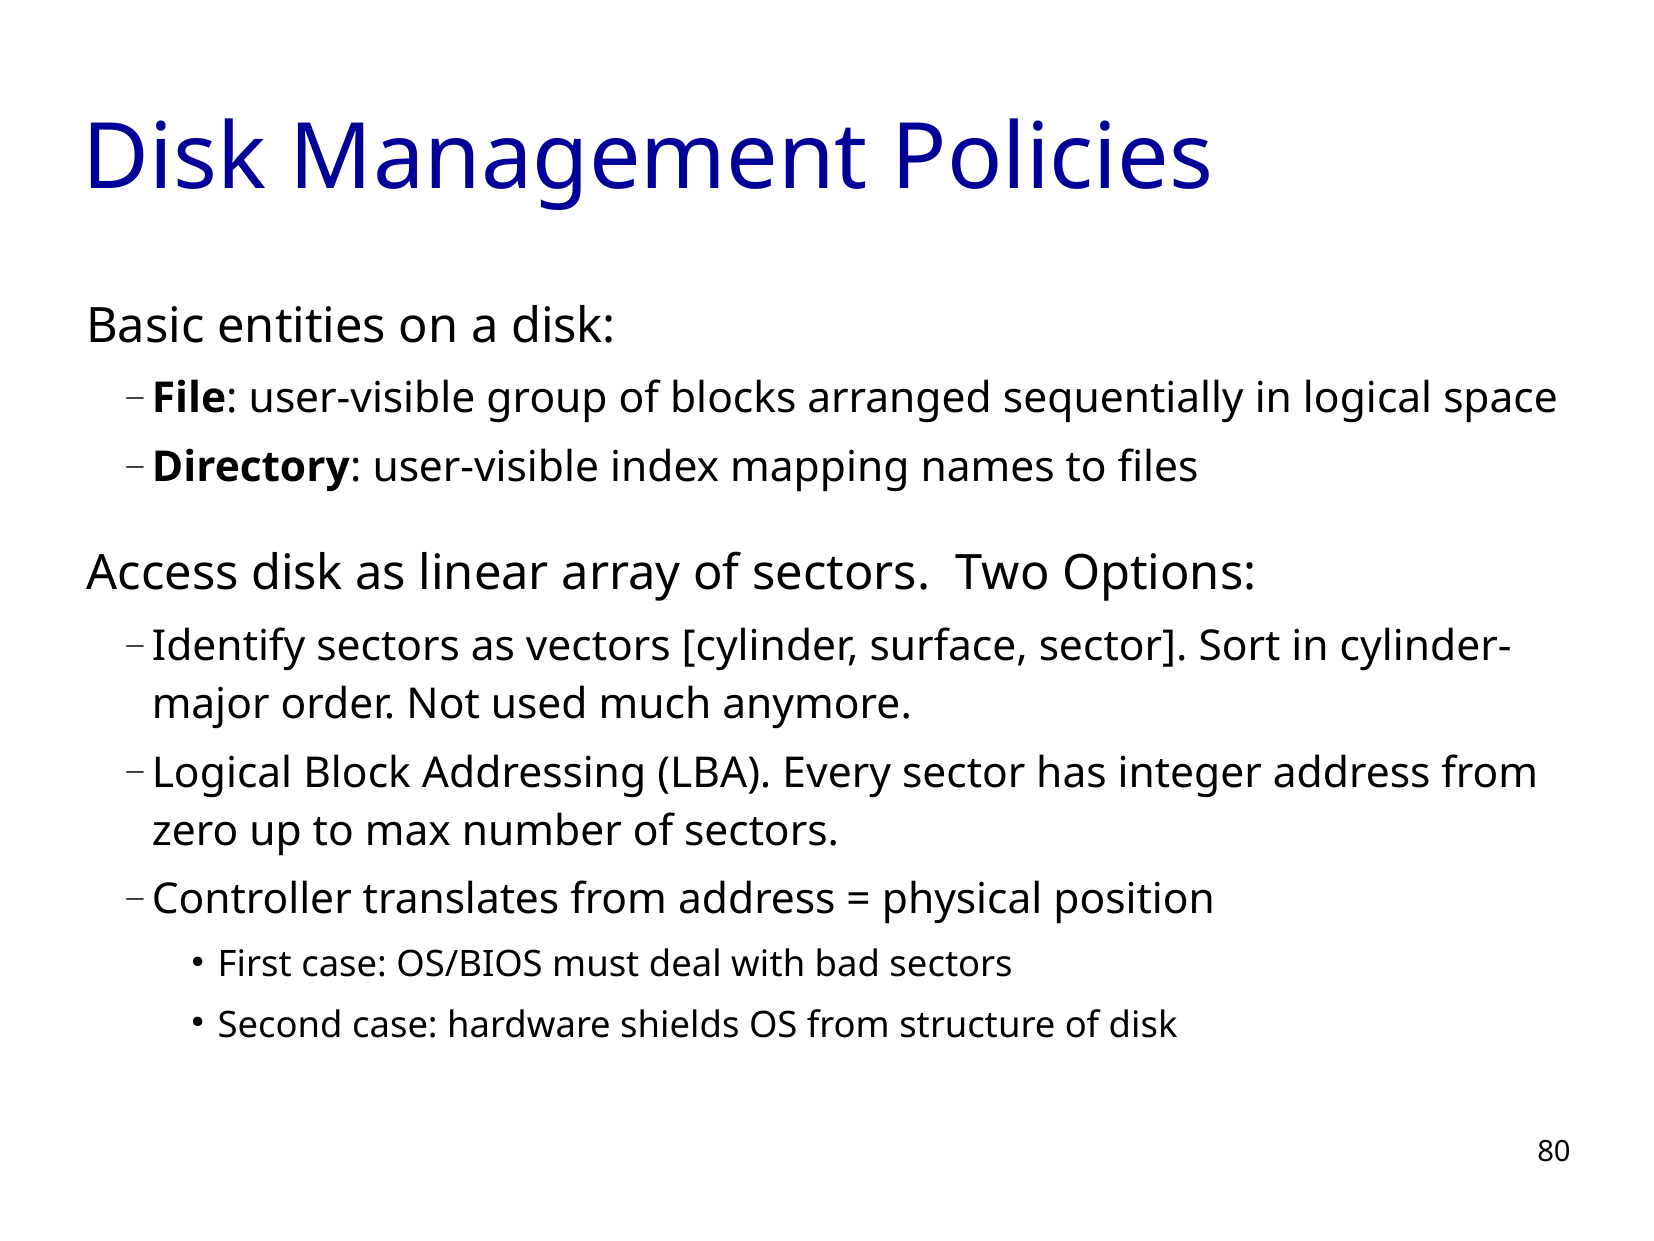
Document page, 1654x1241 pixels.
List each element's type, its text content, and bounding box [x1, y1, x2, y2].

title Disk Management Policies [82, 49, 1571, 257]
list Basic entities on a disk: File: user-visible group of blocks arranged sequentially in logical space Directory: user-visible index mapping names to files Access disk as linear array of sectors. Two Options: Identify sectors as vectors [cylinder, surface, sector]. Sort in cylinder-major order. Not used much anymore. Logical Block Addressing (LBA). Every sector has integer address from zero up to max number of sectors. Controller translates from address = physical position First case: OS/BIOS must deal with bad sectors Second case: hardware shields OS from structure of disk [60, 290, 1571, 1096]
